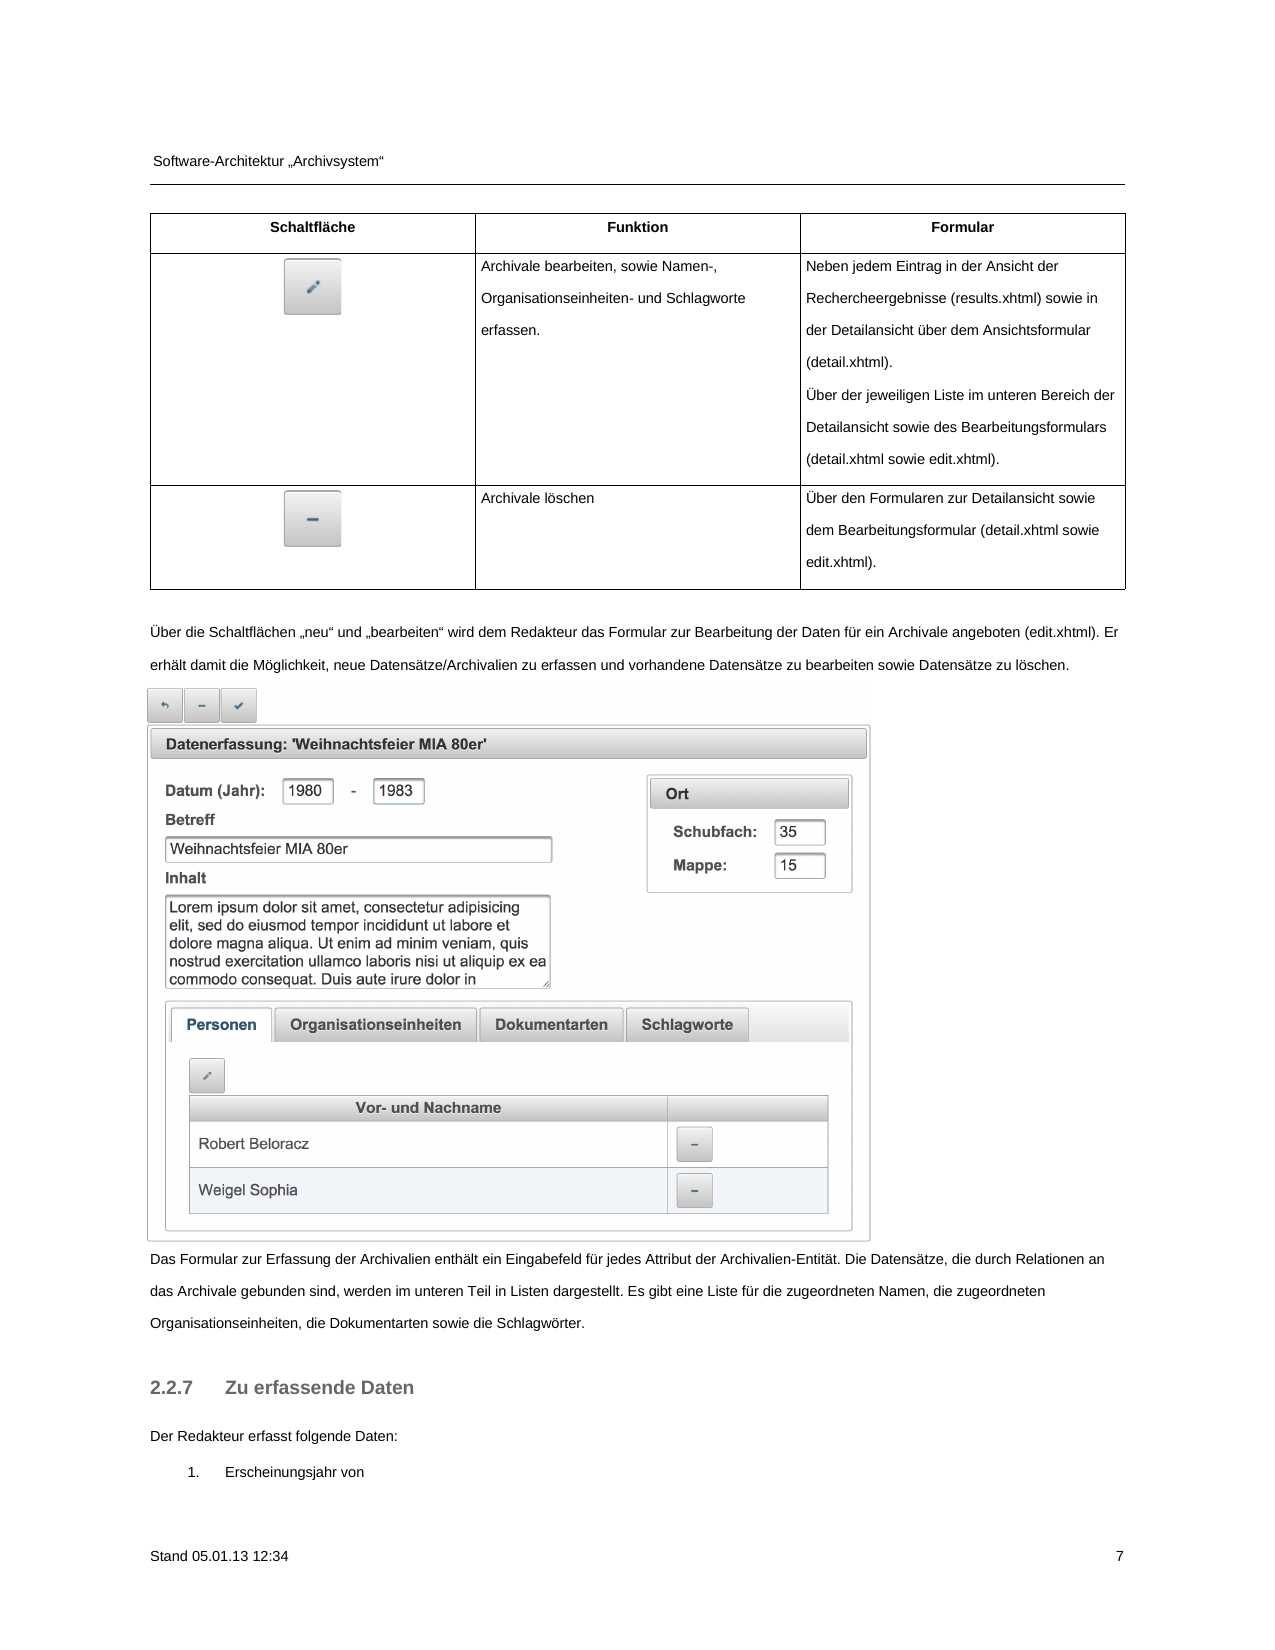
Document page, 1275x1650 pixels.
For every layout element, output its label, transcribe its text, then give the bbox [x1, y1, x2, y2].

subtitle Zu erfassende Daten [150, 1377, 1125, 1414]
table_header Schaltfläche [151, 214, 475, 253]
table_header Formular [801, 214, 1125, 253]
picture [283, 258, 342, 315]
list Erscheinungsjahr von [187, 1464, 1125, 1492]
text Der Redakteur erfasst folgende Daten: [150, 1428, 1125, 1456]
text Über die Schaltflächen „neu“ und „bearbeiten“ wird dem Redakteur das Formular zur Bearbeitung der Daten für ein Archivale angeboten (edit.xhtml). Er erhält damit die Möglichkeit, neue Datensätze/Archivalien zu erfassen und vorhandene Datensätze zu bearbeiten sowie Datensätze zu löschen. [150, 625, 1125, 685]
table_cell Neben jedem Eintrag in der Ansicht der Rechercheergebnisse (results.xhtml) sowie in der Detailansicht über dem Ansichtsformular (detail.xhtml). Über der jeweiligen Liste im unteren Bereich der Detailansicht sowie des Bearbeitungsformulars (detail.xhtml sowie edit.xhtml). [801, 254, 1125, 485]
table_header Funktion [476, 214, 800, 253]
table_cell Über den Formularen zur Detailansicht sowie dem Bearbeitungsformular (detail.xhtml sowie edit.xhtml). [801, 486, 1125, 588]
table_cell Archivale löschen [476, 486, 800, 588]
text Das Formular zur Erfassung der Archivalien enthält ein Eingabefeld für jedes Attribut der Archivalien-Entität. Die Datensätze, die durch Relationen an das Archivale gebunden sind, werden im unteren Teil in Listen dargestellt. Es gibt eine Liste für die zugeordneten Namen, die zugeordneten Organisationseinheiten, die Dokumentarten sowie die Schlagwörter. [150, 1251, 1125, 1343]
table_cell [151, 254, 475, 485]
table_cell [151, 486, 475, 588]
table_cell Archivale bearbeiten, sowie Namen-, Organisationseinheiten- und Schlagworte erfassen. [476, 254, 800, 485]
picture [145, 686, 872, 1243]
picture [283, 490, 342, 547]
